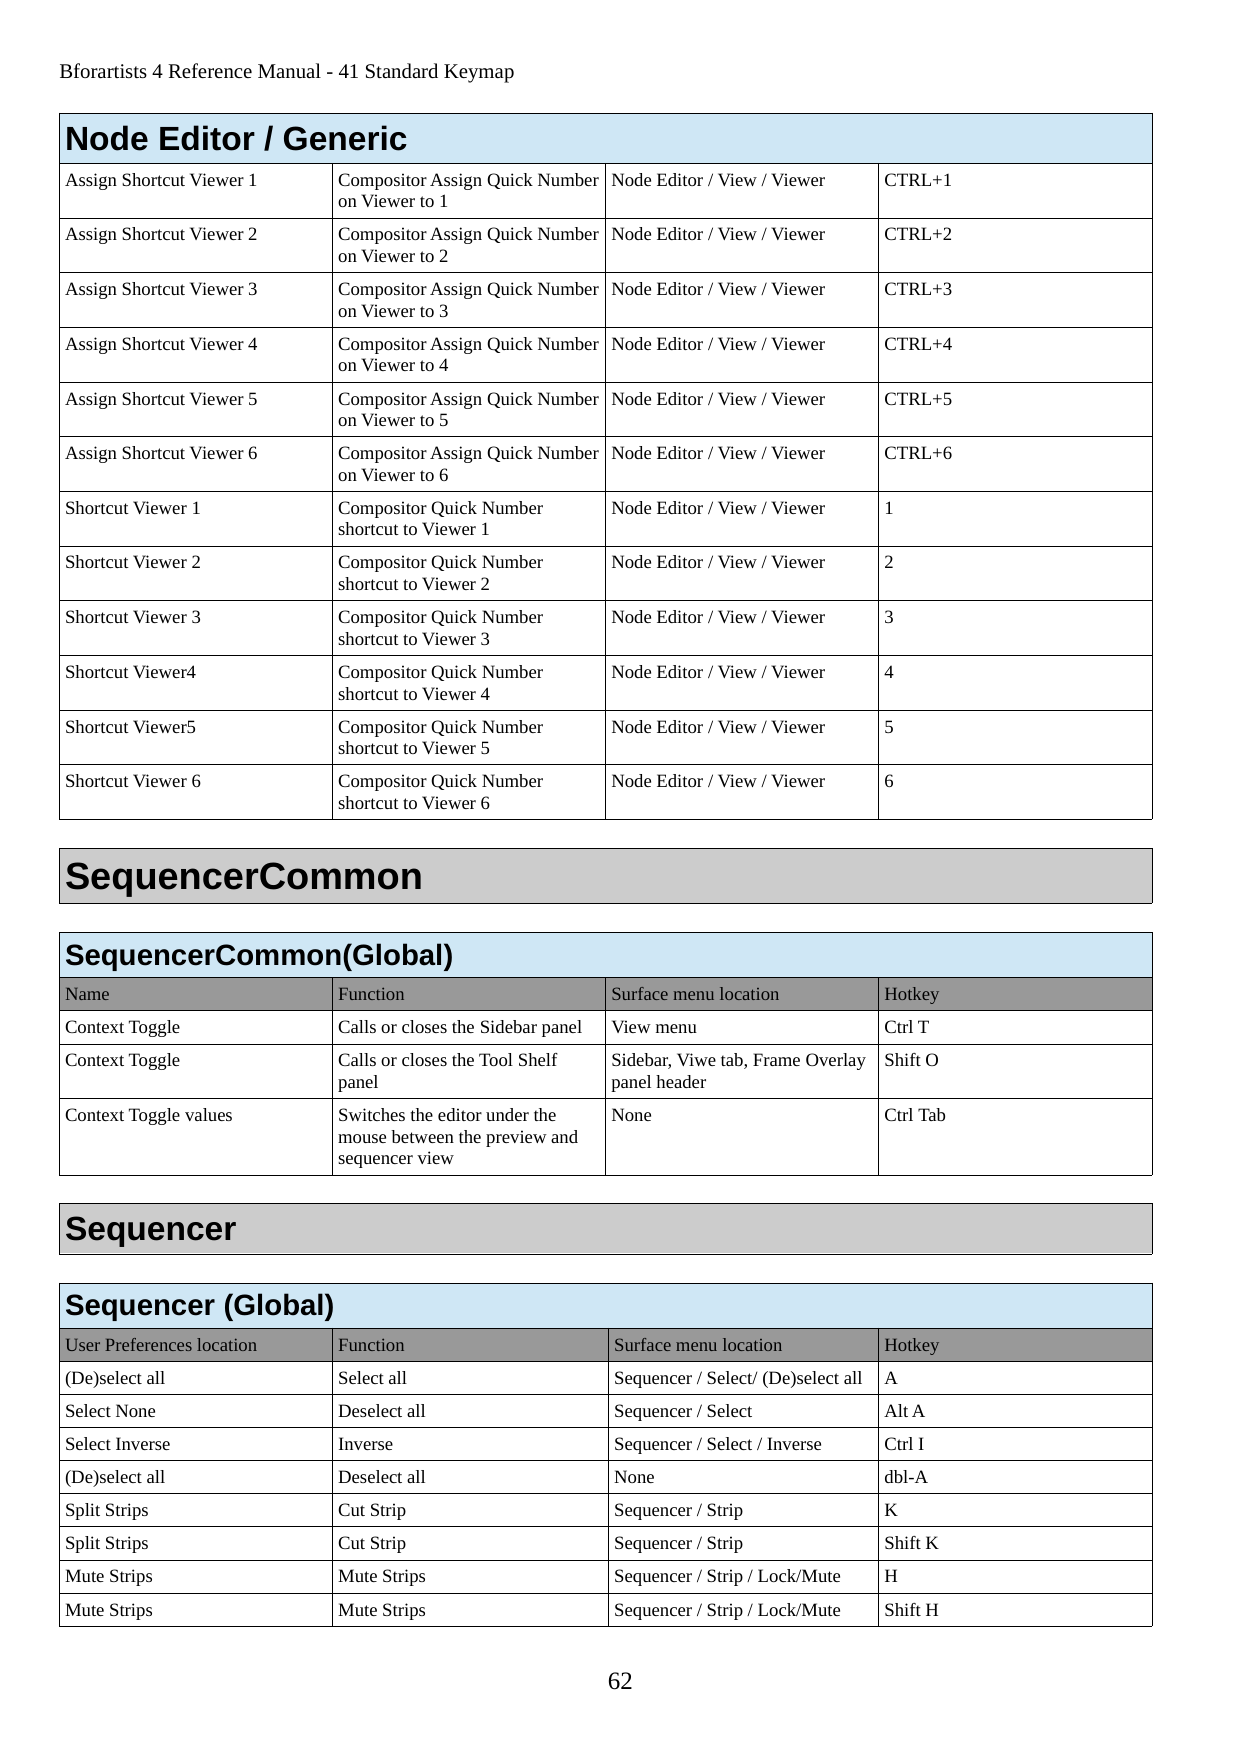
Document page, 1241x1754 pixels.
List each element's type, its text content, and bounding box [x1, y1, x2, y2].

table_header SequencerCommon(Global) [60, 933, 1152, 977]
table_cell K [879, 1494, 1152, 1526]
table_cell 6 [879, 765, 1152, 819]
table_cell Node Editor / View / Viewer [606, 273, 878, 327]
table_cell Node Editor / View / Viewer [606, 164, 878, 217]
table_cell Shortcut Viewer5 [60, 711, 332, 764]
table_header SequencerCommon [60, 849, 1152, 903]
table_cell Sequencer / Strip / Lock/Mute [609, 1561, 878, 1593]
table_cell Context Toggle values [60, 1099, 332, 1174]
table_cell Compositor Assign Quick Number on Viewer to 1 [333, 164, 605, 217]
table_cell A [879, 1362, 1152, 1394]
table_cell Sequencer / Select/ (De)select all [609, 1362, 878, 1394]
table_cell None [606, 1099, 878, 1174]
table_cell Assign Shortcut Viewer 6 [60, 437, 332, 491]
table_cell Shortcut Viewer4 [60, 656, 332, 710]
table_cell H [879, 1561, 1152, 1593]
table_cell Node Editor / View / Viewer [606, 383, 878, 436]
table_cell Node Editor / View / Viewer [606, 437, 878, 491]
table_cell Surface menu location [609, 1329, 878, 1361]
table_cell Context Toggle [60, 1011, 332, 1043]
table_cell Deselect all [333, 1461, 608, 1493]
table_cell Sidebar, Viwe tab, Frame Overlay panel header [606, 1045, 878, 1098]
table_cell Node Editor / View / Viewer [606, 547, 878, 600]
table_cell Cut Strip [333, 1494, 608, 1526]
table_cell Assign Shortcut Viewer 3 [60, 273, 332, 327]
table_cell dbl-A [879, 1461, 1152, 1493]
table_cell Compositor Assign Quick Number on Viewer to 6 [333, 437, 605, 491]
table_cell CTRL+3 [879, 273, 1152, 327]
table_cell Compositor Assign Quick Number on Viewer to 4 [333, 328, 605, 382]
table_cell Compositor Assign Quick Number on Viewer to 3 [333, 273, 605, 327]
table_cell Compositor Assign Quick Number on Viewer to 2 [333, 219, 605, 272]
table_cell Shortcut Viewer 3 [60, 601, 332, 655]
table_cell Function [333, 978, 605, 1010]
table_cell CTRL+5 [879, 383, 1152, 436]
table_cell Node Editor / View / Viewer [606, 219, 878, 272]
table_cell Hotkey [879, 978, 1152, 1010]
table_cell Split Strips [60, 1527, 332, 1559]
table_header Node Editor / Generic [60, 114, 1152, 163]
table_cell (De)select all [60, 1362, 332, 1394]
table_cell Shortcut Viewer 2 [60, 547, 332, 600]
table_cell Node Editor / View / Viewer [606, 711, 878, 764]
table_cell CTRL+1 [879, 164, 1152, 217]
table_cell Sequencer / Select [609, 1395, 878, 1427]
table_cell Surface menu location [606, 978, 878, 1010]
table_cell Assign Shortcut Viewer 5 [60, 383, 332, 436]
table_cell Deselect all [333, 1395, 608, 1427]
table_cell Shift H [879, 1594, 1152, 1626]
table_cell Alt A [879, 1395, 1152, 1427]
table_cell Compositor Quick Number shortcut to Viewer 4 [333, 656, 605, 710]
table_cell 3 [879, 601, 1152, 655]
table_cell User Preferences location [60, 1329, 332, 1361]
table_cell Select all [333, 1362, 608, 1394]
table_cell Hotkey [879, 1329, 1152, 1361]
table_cell 2 [879, 547, 1152, 600]
table_cell 4 [879, 656, 1152, 710]
table_cell Function [333, 1329, 608, 1361]
table_cell CTRL+2 [879, 219, 1152, 272]
table_cell Mute Strips [333, 1561, 608, 1593]
table_cell Shift K [879, 1527, 1152, 1559]
table_cell CTRL+6 [879, 437, 1152, 491]
table_cell Assign Shortcut Viewer 4 [60, 328, 332, 382]
table_cell Shortcut Viewer 6 [60, 765, 332, 819]
table_cell Sequencer / Select / Inverse [609, 1428, 878, 1460]
table_cell Sequencer / Strip / Lock/Mute [609, 1594, 878, 1626]
table_cell Node Editor / View / Viewer [606, 328, 878, 382]
table_cell Mute Strips [333, 1594, 608, 1626]
table_cell Node Editor / View / Viewer [606, 656, 878, 710]
table_cell Cut Strip [333, 1527, 608, 1559]
table_cell Mute Strips [60, 1594, 332, 1626]
table_cell (De)select all [60, 1461, 332, 1493]
table_cell View menu [606, 1011, 878, 1043]
table_cell CTRL+4 [879, 328, 1152, 382]
table_cell Compositor Quick Number shortcut to Viewer 1 [333, 492, 605, 546]
table_header Sequencer (Global) [60, 1284, 1152, 1328]
table_cell Select Inverse [60, 1428, 332, 1460]
table_cell Calls or closes the Tool Shelf panel [333, 1045, 605, 1098]
table_cell Node Editor / View / Viewer [606, 765, 878, 819]
table_cell Name [60, 978, 332, 1010]
table_cell 1 [879, 492, 1152, 546]
table_cell Compositor Quick Number shortcut to Viewer 3 [333, 601, 605, 655]
table_cell Node Editor / View / Viewer [606, 601, 878, 655]
table_cell Inverse [333, 1428, 608, 1460]
table_cell Compositor Quick Number shortcut to Viewer 6 [333, 765, 605, 819]
table_cell Select None [60, 1395, 332, 1427]
table_cell Ctrl T [879, 1011, 1152, 1043]
table_cell Split Strips [60, 1494, 332, 1526]
table_cell Assign Shortcut Viewer 2 [60, 219, 332, 272]
table_cell None [609, 1461, 878, 1493]
table_cell Sequencer / Strip [609, 1527, 878, 1559]
table_cell Context Toggle [60, 1045, 332, 1098]
table_cell Calls or closes the Sidebar panel [333, 1011, 605, 1043]
table_cell Compositor Quick Number shortcut to Viewer 2 [333, 547, 605, 600]
table_cell Switches the editor under the mouse between the preview and sequencer view [333, 1099, 605, 1174]
table_cell Node Editor / View / Viewer [606, 492, 878, 546]
table_cell Ctrl Tab [879, 1099, 1152, 1174]
table_header Sequencer [60, 1204, 1152, 1253]
table_cell 5 [879, 711, 1152, 764]
table_cell Shift O [879, 1045, 1152, 1098]
table_cell Assign Shortcut Viewer 1 [60, 164, 332, 217]
table_cell Compositor Assign Quick Number on Viewer to 5 [333, 383, 605, 436]
table_cell Shortcut Viewer 1 [60, 492, 332, 546]
table_cell Compositor Quick Number shortcut to Viewer 5 [333, 711, 605, 764]
table_cell Mute Strips [60, 1561, 332, 1593]
table_cell Sequencer / Strip [609, 1494, 878, 1526]
table_cell Ctrl I [879, 1428, 1152, 1460]
